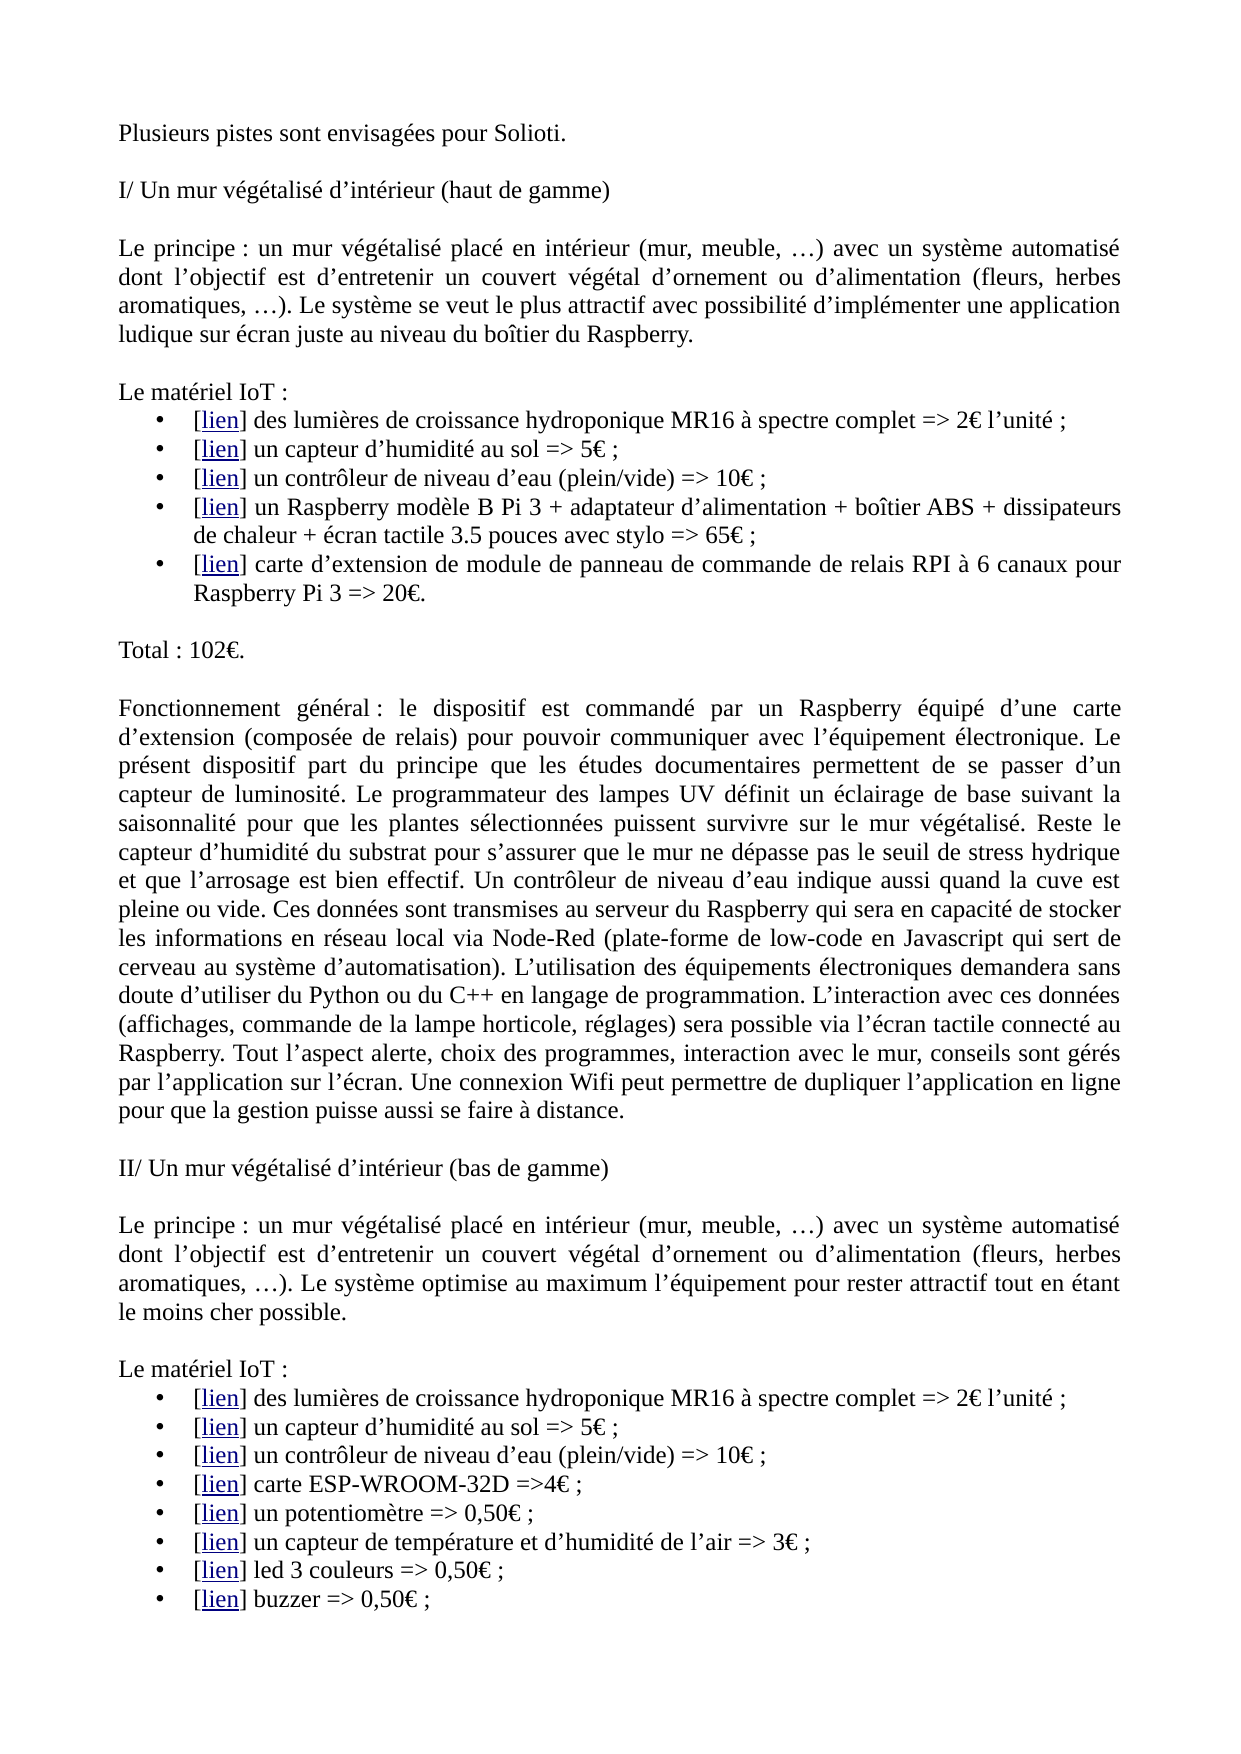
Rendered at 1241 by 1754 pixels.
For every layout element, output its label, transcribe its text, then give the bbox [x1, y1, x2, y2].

list [lien] des lumières de croissance hydroponique MR16 à spectre complet => 2€ l’unité ; [156, 406, 1122, 434]
list [lien] un capteur de température et d’humidité de l’air => 3€ ; [156, 1527, 1122, 1556]
list [lien] des lumières de croissance hydroponique MR16 à spectre complet => 2€ l’unité ; [156, 1383, 1122, 1412]
text Total : 102€. [118, 636, 1122, 664]
text Le matériel IoT : [118, 1354, 1122, 1383]
list [lien] un contrôleur de niveau d’eau (plein/vide) => 10€ ; [156, 463, 1122, 492]
list [lien] carte d’extension de module de panneau de commande de relais RPI à 6 canaux pour Raspberry Pi 3 => 20€. [156, 549, 1122, 607]
list [lien] carte ESP-WROOM-32D =>4€ ; [156, 1469, 1122, 1498]
text I/ Un mur végétalisé d’intérieur (haut de gamme) [118, 176, 1122, 204]
text Fonctionnement général : le dispositif est commandé par un Raspberry équipé d’une carte d’extension (composée de relais) pour pouvoir communiquer avec l’équipement électronique. Le présent dispositif part du principe que les études documentaires permettent de se passer d’un capteur de luminosité. Le programmateur des lampes UV définit un éclairage de base suivant la saisonnalité pour que les plantes sélectionnées puissent survivre sur le mur végétalisé. Reste le capteur d’humidité du substrat pour s’assurer que le mur ne dépasse pas le seuil de stress hydrique et que l’arrosage est bien effectif. Un contrôleur de niveau d’eau indique aussi quand la cuve est pleine ou vide. Ces données sont transmises au serveur du Raspberry qui sera en capacité de stocker les informations en réseau local via Node-Red (plate-forme de low-code en Javascript qui sert de cerveau au système d’automatisation). L’utilisation des équipements électroniques demandera sans doute d’utiliser du Python ou du C++ en langage de programmation. L’interaction avec ces données (affichages, commande de la lampe horticole, réglages) sera possible via l’écran tactile connecté au Raspberry. Tout l’aspect alerte, choix des programmes, interaction avec le mur, conseils sont gérés par l’application sur l’écran. Une connexion Wifi peut permettre de dupliquer l’application en ligne pour que la gestion puisse aussi se faire à distance. [118, 693, 1122, 1124]
list [lien] led 3 couleurs => 0,50€ ; [156, 1556, 1122, 1584]
text Le matériel IoT : [118, 377, 1122, 406]
list [lien] un capteur d’humidité au sol => 5€ ; [156, 1412, 1122, 1441]
list [lien] un Raspberry modèle B Pi 3 + adaptateur d’alimentation + boîtier ABS + dissipateurs de chaleur + écran tactile 3.5 pouces avec stylo => 65€ ; [156, 492, 1122, 549]
list [lien] un potentiomètre => 0,50€ ; [156, 1498, 1122, 1527]
text II/ Un mur végétalisé d’intérieur (bas de gamme) [118, 1153, 1122, 1182]
list [lien] un contrôleur de niveau d’eau (plein/vide) => 10€ ; [156, 1441, 1122, 1469]
text Le principe : un mur végétalisé placé en intérieur (mur, meuble, …) avec un système automatisé dont l’objectif est d’entretenir un couvert végétal d’ornement ou d’alimentation (fleurs, herbes aromatiques, …). Le système se veut le plus attractif avec possibilité d’implémenter une application ludique sur écran juste au niveau du boîtier du Raspberry. [118, 233, 1122, 348]
text Plusieurs pistes sont envisagées pour Solioti. [118, 118, 1122, 147]
list [lien] un capteur d’humidité au sol => 5€ ; [156, 434, 1122, 463]
text Le principe : un mur végétalisé placé en intérieur (mur, meuble, …) avec un système automatisé dont l’objectif est d’entretenir un couvert végétal d’ornement ou d’alimentation (fleurs, herbes aromatiques, …). Le système optimise au maximum l’équipement pour rester attractif tout en étant le moins cher possible. [118, 1211, 1122, 1326]
list [lien] buzzer => 0,50€ ; [156, 1584, 1122, 1613]
